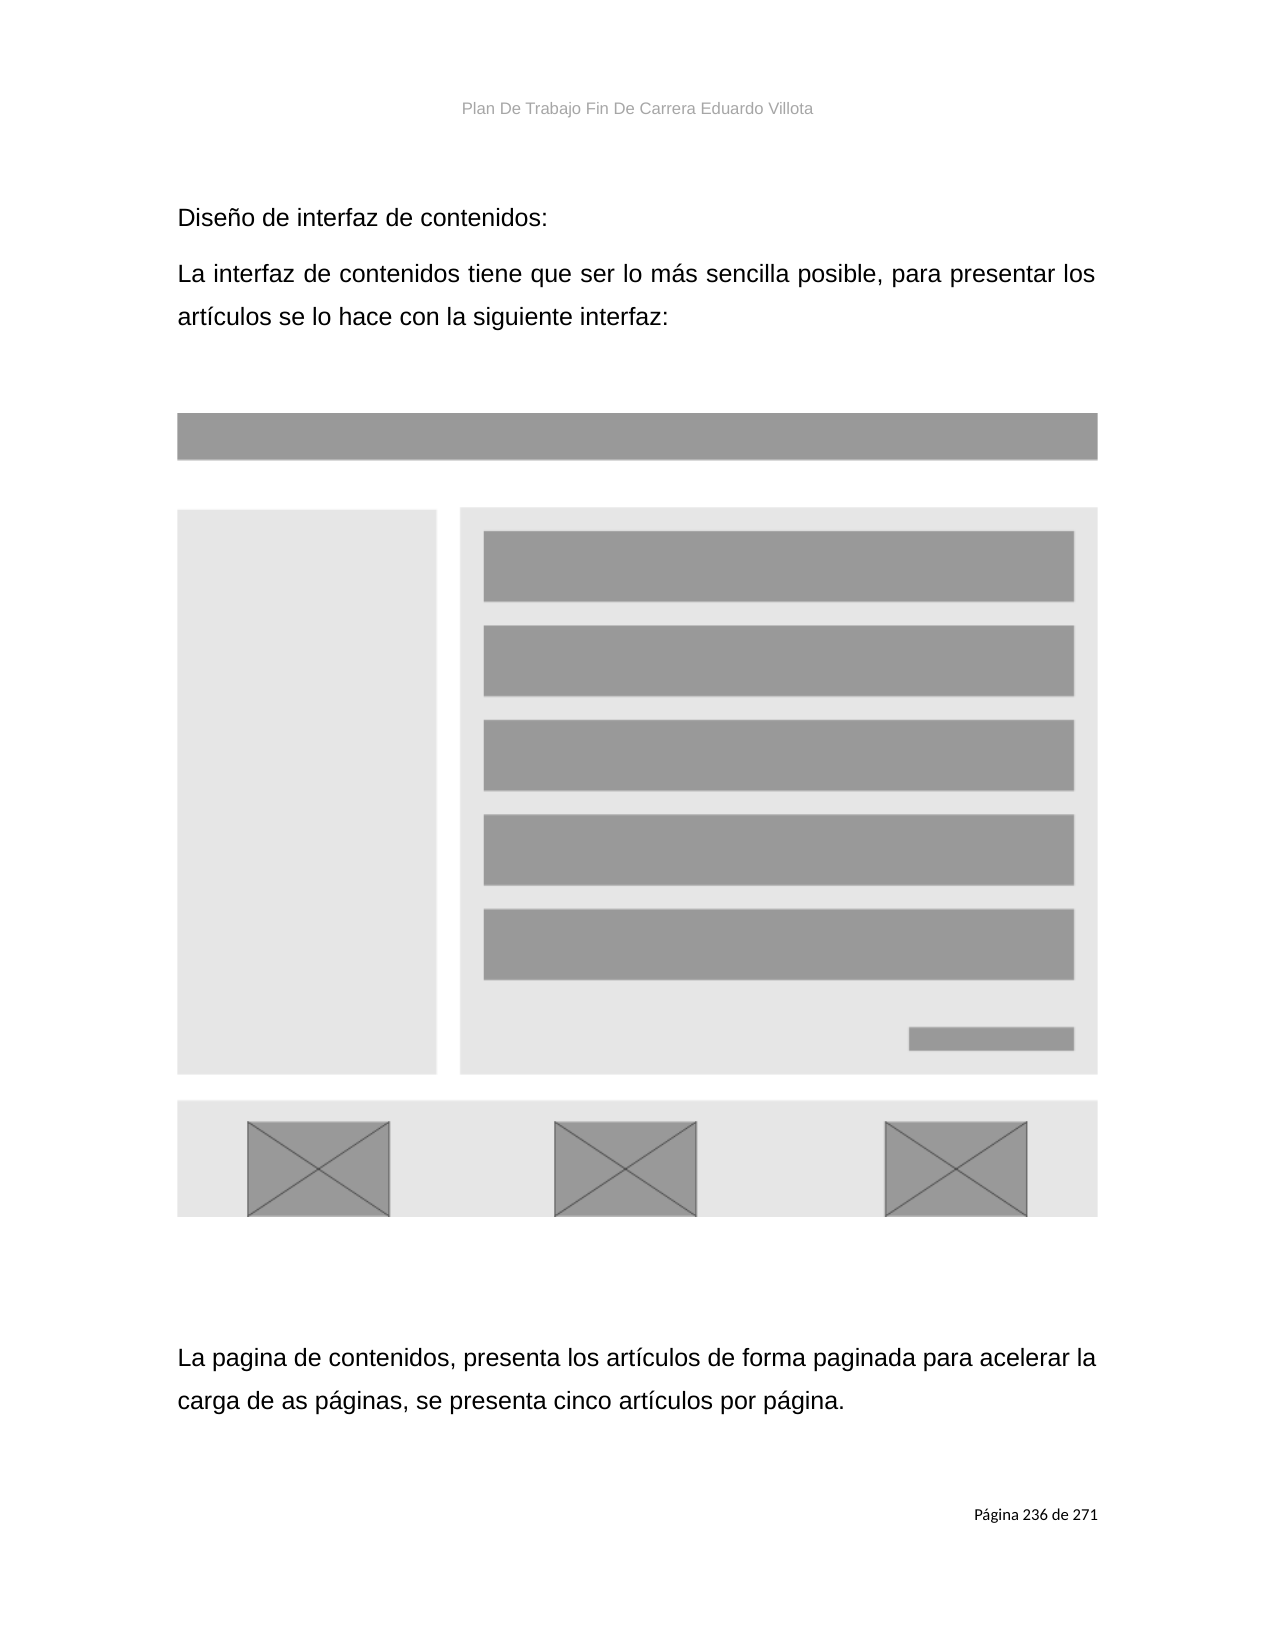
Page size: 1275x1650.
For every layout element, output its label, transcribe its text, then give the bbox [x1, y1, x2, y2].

picture [177, 413, 1098, 1217]
text Diseño de interfaz de contenidos: [177, 203, 1098, 232]
text La interfaz de contenidos tiene que ser lo más sencilla posible, para presentar los artículos se lo hace con la siguiente interfaz: [177, 259, 1098, 331]
text La pagina de contenidos, presenta los artículos de forma paginada para acelerar la carga de as páginas, se presenta cinco artículos por página. [177, 1342, 1098, 1414]
